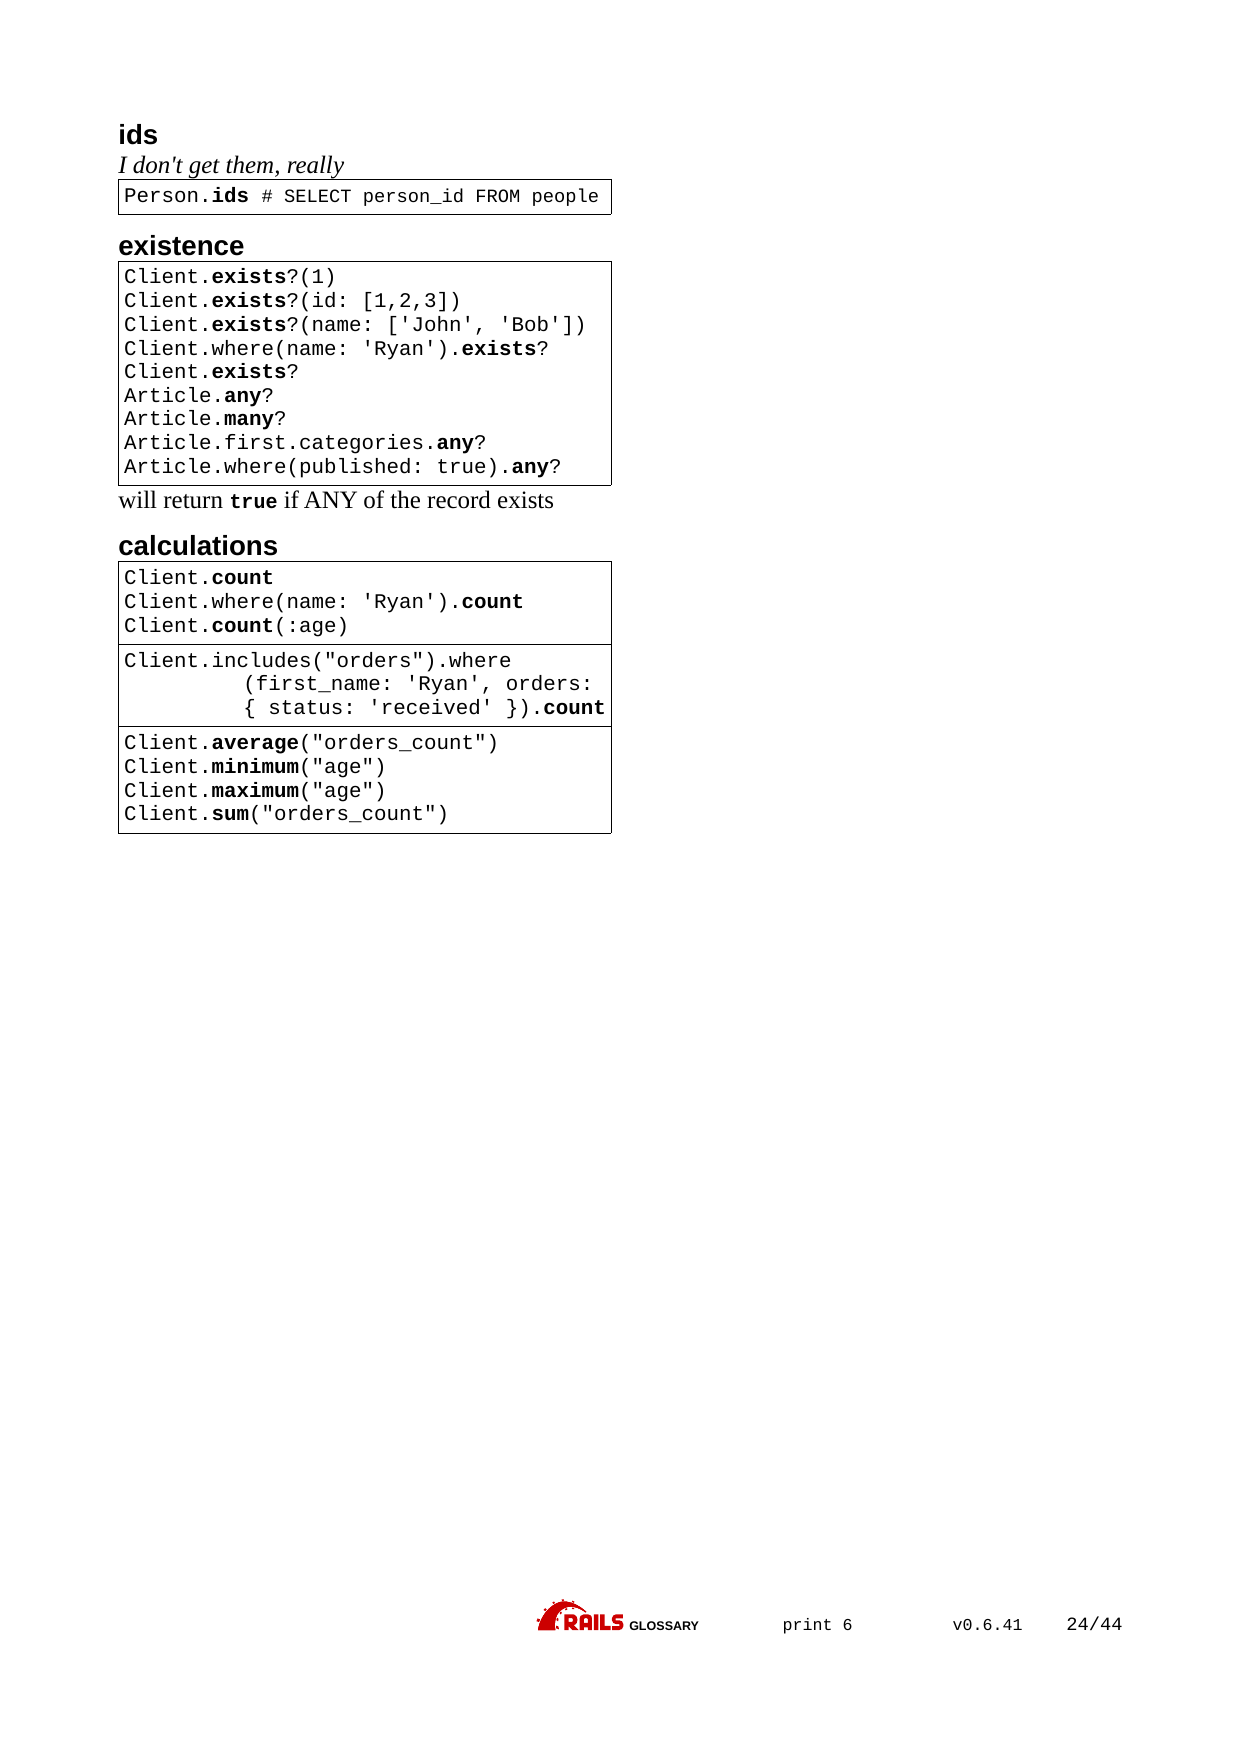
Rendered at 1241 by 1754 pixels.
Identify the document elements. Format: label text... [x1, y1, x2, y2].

text will return true if ANY of the record exists [118, 486, 611, 515]
table_cell Client.includes("orders").where (first_name: 'Ryan', orders: { status: 'received' }).count [119, 645, 611, 726]
table_header Client.exists?(1) Client.exists?(id: [1,2,3]) Client.exists?(name: ['John', 'Bob']) Client.where(name: 'Ryan').exists? Client.exists? Article.any? Article.many? Article.first.categories.any? Article.where(published: true).any? [119, 262, 611, 485]
table_header Person.ids # SELECT person_id FROM people [119, 180, 611, 214]
table_cell Client.average("orders_count") Client.minimum("age") Client.maximum("age") Client.sum("orders_count") [119, 727, 611, 833]
subtitle existence [118, 229, 611, 261]
text I don't get them, really [118, 150, 611, 179]
subtitle ids [118, 118, 611, 150]
subtitle calculations [118, 529, 611, 561]
table_header Client.count Client.where(name: 'Ryan').count Client.count(:age) [119, 562, 611, 644]
